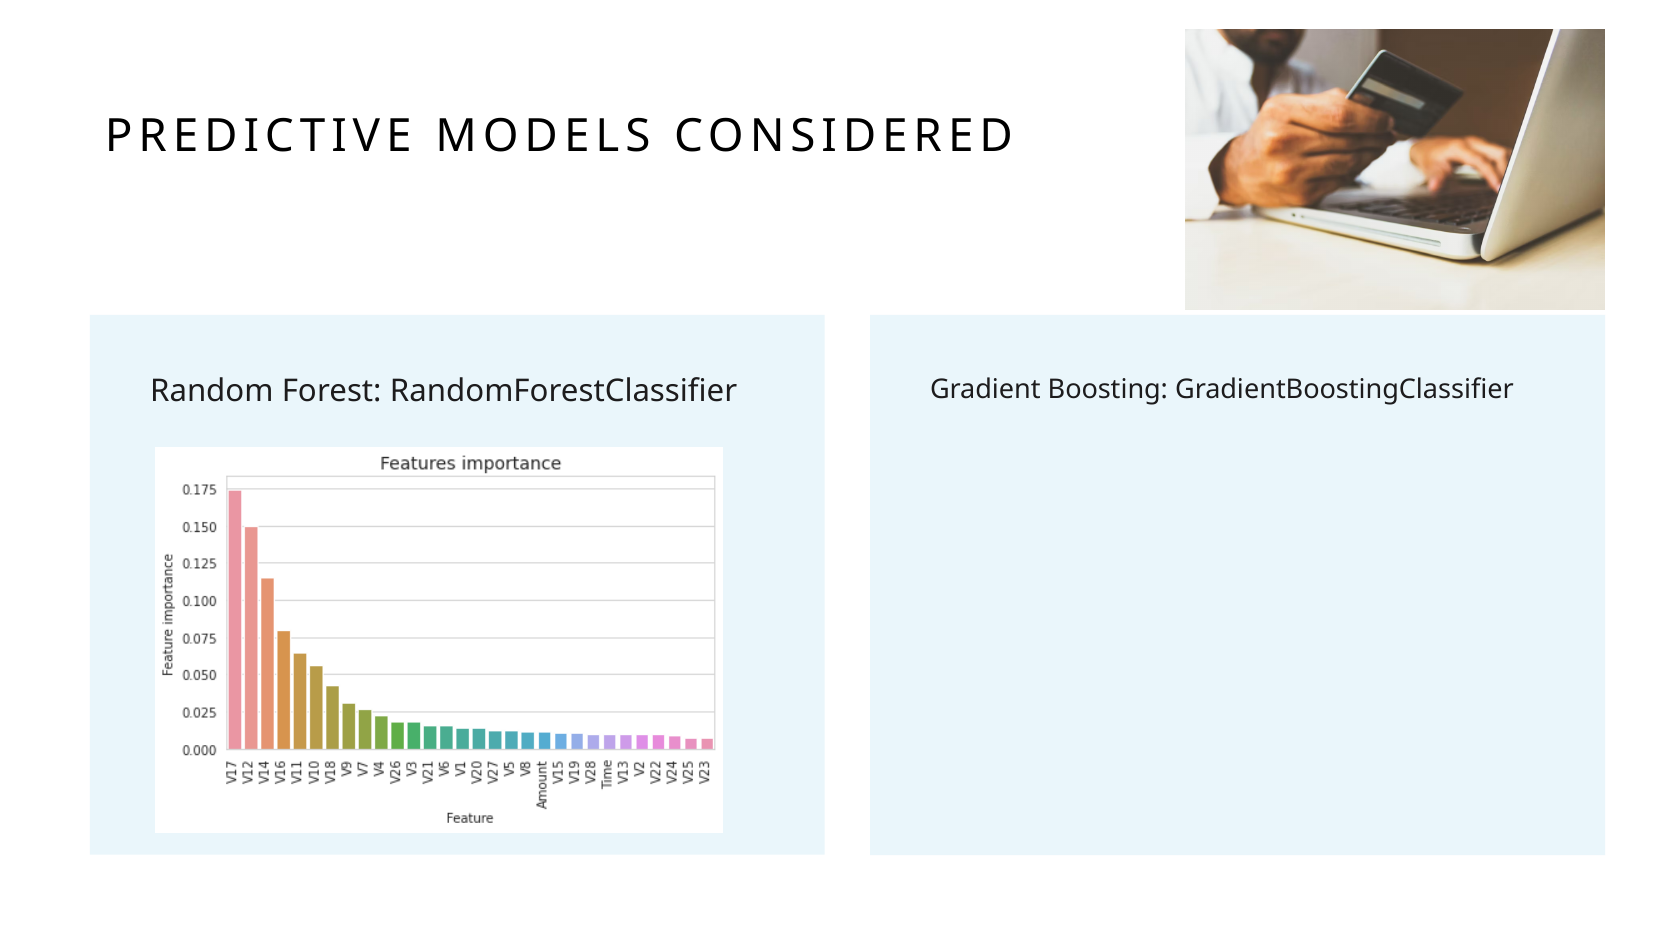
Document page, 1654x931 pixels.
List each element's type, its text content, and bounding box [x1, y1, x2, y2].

text_box Gradient Boosting: GradientBoostingClassifier [870, 314, 1606, 856]
picture [155, 447, 723, 833]
text_box Random Forest: RandomForestClassifier [89, 314, 825, 855]
picture [1185, 29, 1605, 310]
text_box Predictive Models considered [90, 94, 1231, 181]
